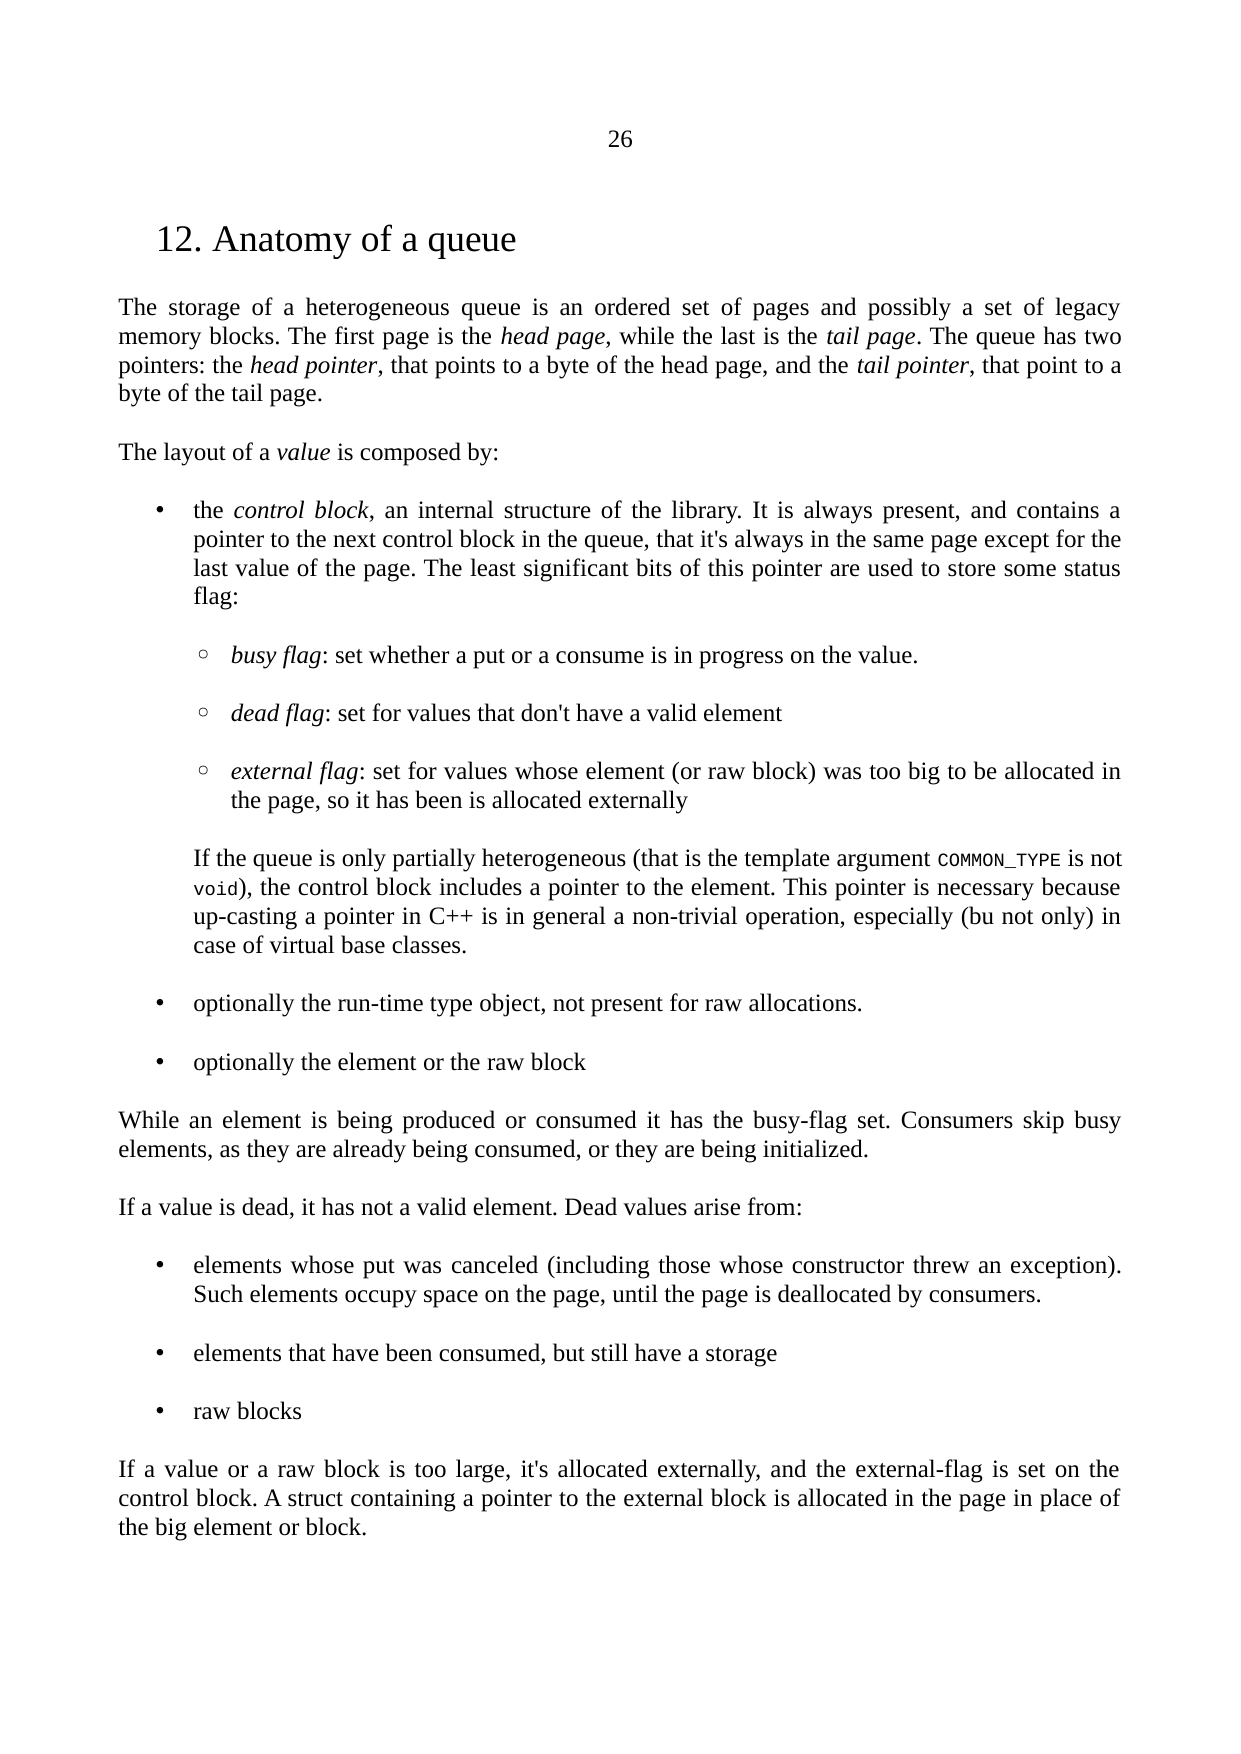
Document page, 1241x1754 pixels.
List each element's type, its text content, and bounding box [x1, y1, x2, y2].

list raw blocks [156, 1396, 1122, 1425]
list elements that have been consumed, but still have a storage [156, 1338, 1122, 1366]
text If the queue is only partially heterogeneous (that is the template argument COMMON_TYPE is not void), the control block includes a pointer to the element. This pointer is necessary because up-casting a pointer in C++ is in general a non-trivial operation, especially (bu not only) in case of virtual base classes. [193, 843, 1122, 959]
list elements whose put was canceled (including those whose constructor threw an exception). Such elements occupy space on the page, until the page is deallocated by consumers. [156, 1251, 1122, 1308]
list optionally the element or the raw block [156, 1047, 1122, 1076]
list busy flag: set whether a put or a consume is in progress on the value. [193, 640, 1122, 668]
text The layout of a value is composed by: [118, 437, 1122, 466]
list external flag: set for values whose element (or raw block) was too big to be allocated in the page, so it has been is allocated externally [193, 756, 1122, 814]
list optionally the run-time type object, not present for raw allocations. [156, 988, 1122, 1017]
subtitle Anatomy of a queue [156, 217, 1122, 260]
list the control block, an internal structure of the library. It is always present, and contains a pointer to the next control block in the queue, that it's always in the same page except for the last value of the page. The least significant bits of this pointer are used to store some status flag: [156, 495, 1122, 610]
text If a value or a raw block is too large, it's allocated externally, and the external-flag is set on the control block. A struct containing a pointer to the external block is allocated in the page in place of the big element or block. [118, 1454, 1122, 1541]
text If a value is dead, it has not a valid element. Dead values arise from: [118, 1192, 1122, 1221]
text The storage of a heterogeneous queue is an ordered set of pages and possibly a set of legacy memory blocks. The first page is the head page, while the last is the tail page. The queue has two pointers: the head pointer, that points to a byte of the head page, and the tail pointer, that point to a byte of the tail page. [118, 292, 1122, 407]
list dead flag: set for values that don't have a valid element [193, 698, 1122, 727]
text While an element is being produced or consumed it has the busy-flag set. Consumers skip busy elements, as they are already being consumed, or they are being initialized. [118, 1105, 1122, 1163]
